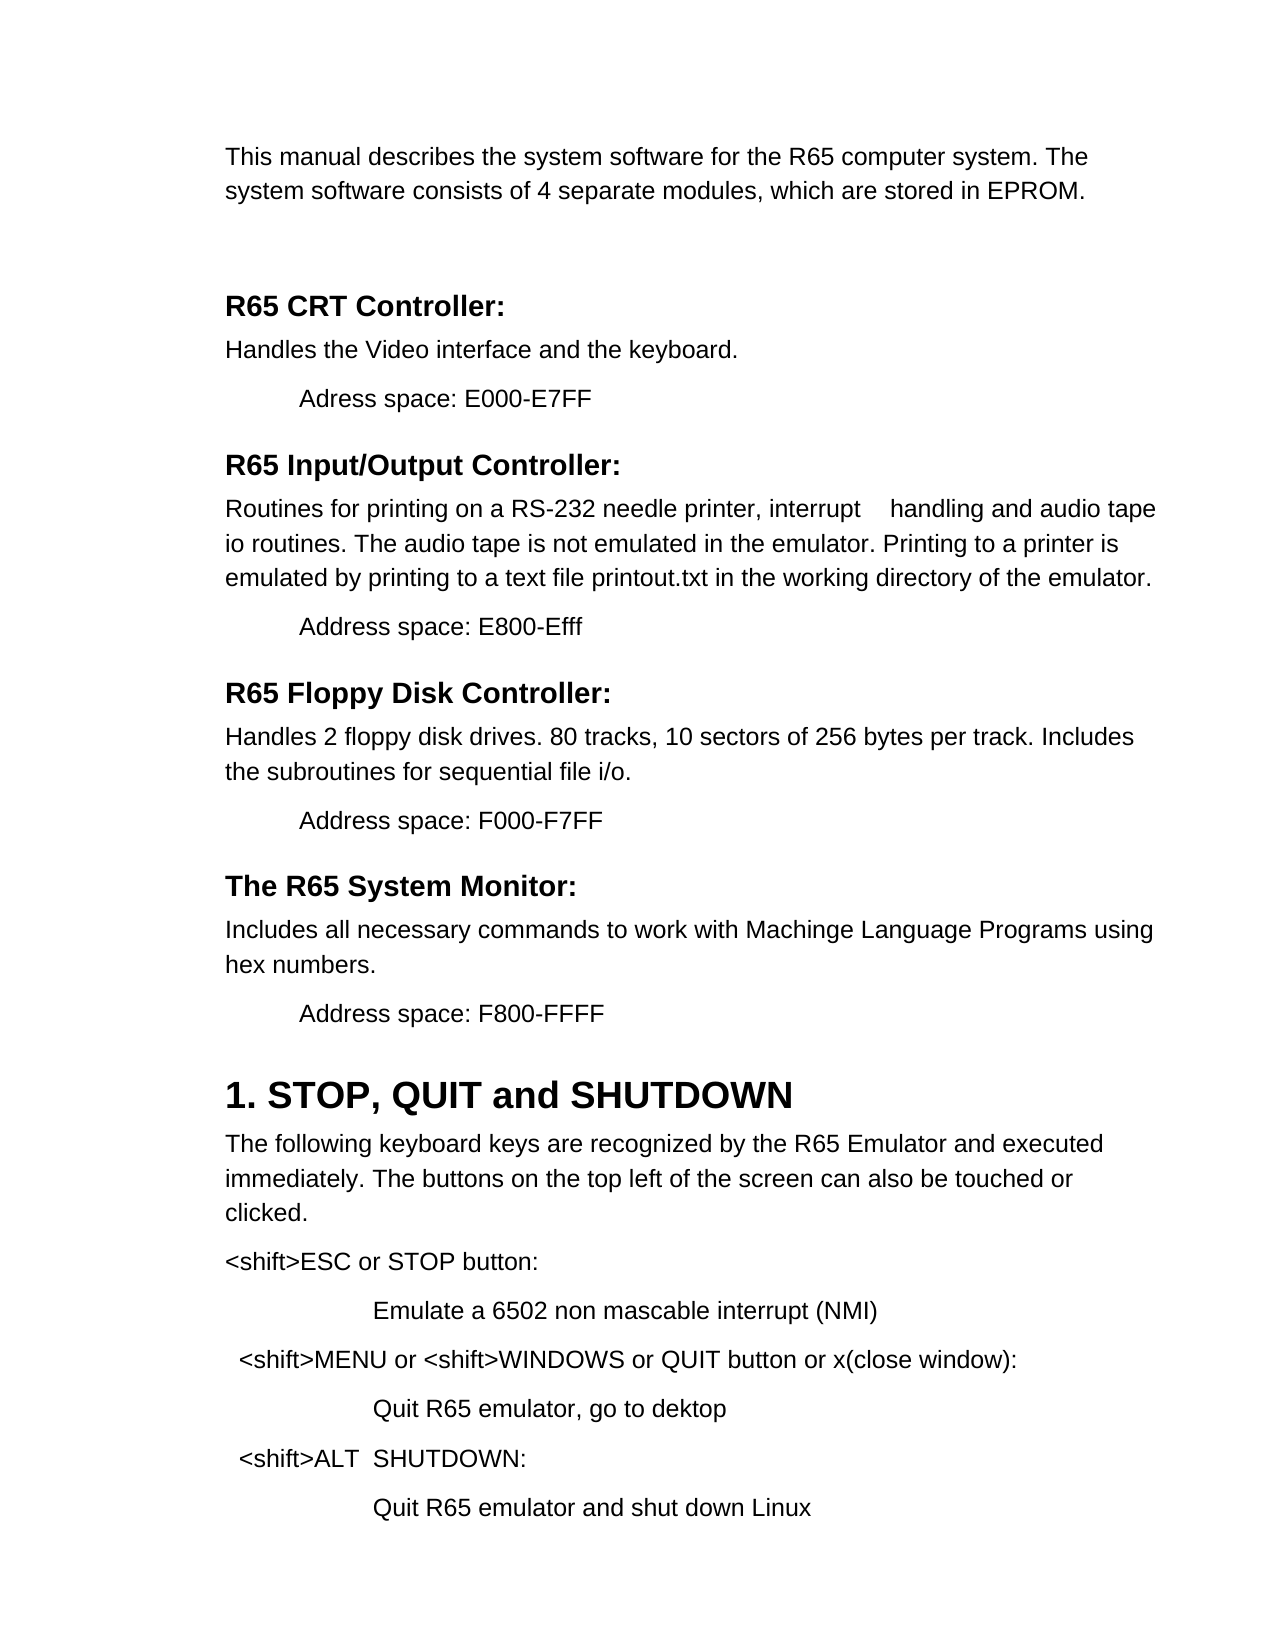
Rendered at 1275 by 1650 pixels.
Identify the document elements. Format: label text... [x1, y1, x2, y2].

text <shift>ALT SHUTDOWN: [225, 1443, 1157, 1472]
text Address space: E800-Efff [225, 612, 1157, 641]
text Quit R65 emulator and shut down Linux [225, 1493, 1157, 1521]
text Emulate a 6502 non mascable interrupt (NMI) [225, 1296, 1157, 1325]
subtitle R65 Floppy Disk Controller: [225, 676, 1157, 709]
subtitle The R65 System Monitor: [225, 869, 1157, 903]
text Includes all necessary commands to work with Machinge Language Programs using hex numbers. [225, 916, 1157, 979]
text Quit R65 emulator, go to dektop [225, 1394, 1157, 1423]
subtitle R65 Input/Output Controller: [225, 448, 1157, 482]
text <shift>ESC or STOP button: [225, 1247, 1157, 1276]
text Handles 2 floppy disk drives. 80 tracks, 10 sectors of 256 bytes per track. Includes the subroutines for sequential file i/o. [225, 722, 1157, 785]
text Handles the Video interface and the keyboard. [225, 335, 1157, 364]
text Adress space: E000-E7FF [225, 384, 1157, 413]
subtitle 1. STOP, QUIT and SHUTDOWN [225, 1073, 1157, 1117]
subtitle R65 CRT Controller: [225, 289, 1157, 323]
text Address space: F800-FFFF [225, 999, 1157, 1028]
text Routines for printing on a RS-232 needle printer, interrupt handling and audio tape io routines. The audio tape is not emulated in the emulator. Printing to a printer is emulated by printing to a text file printout.txt in the working directory of the emulator. [225, 494, 1157, 592]
text This manual describes the system software for the R65 computer system. The system software consists of 4 separate modules, which are stored in EPROM. [225, 142, 1157, 205]
text The following keyboard keys are recognized by the R65 Emulator and executed immediately. The buttons on the top left of the screen can also be touched or clicked. [225, 1129, 1157, 1227]
text <shift>MENU or <shift>WINDOWS or QUIT button or x(close window): [225, 1345, 1157, 1374]
text Address space: F000-F7FF [225, 806, 1157, 834]
